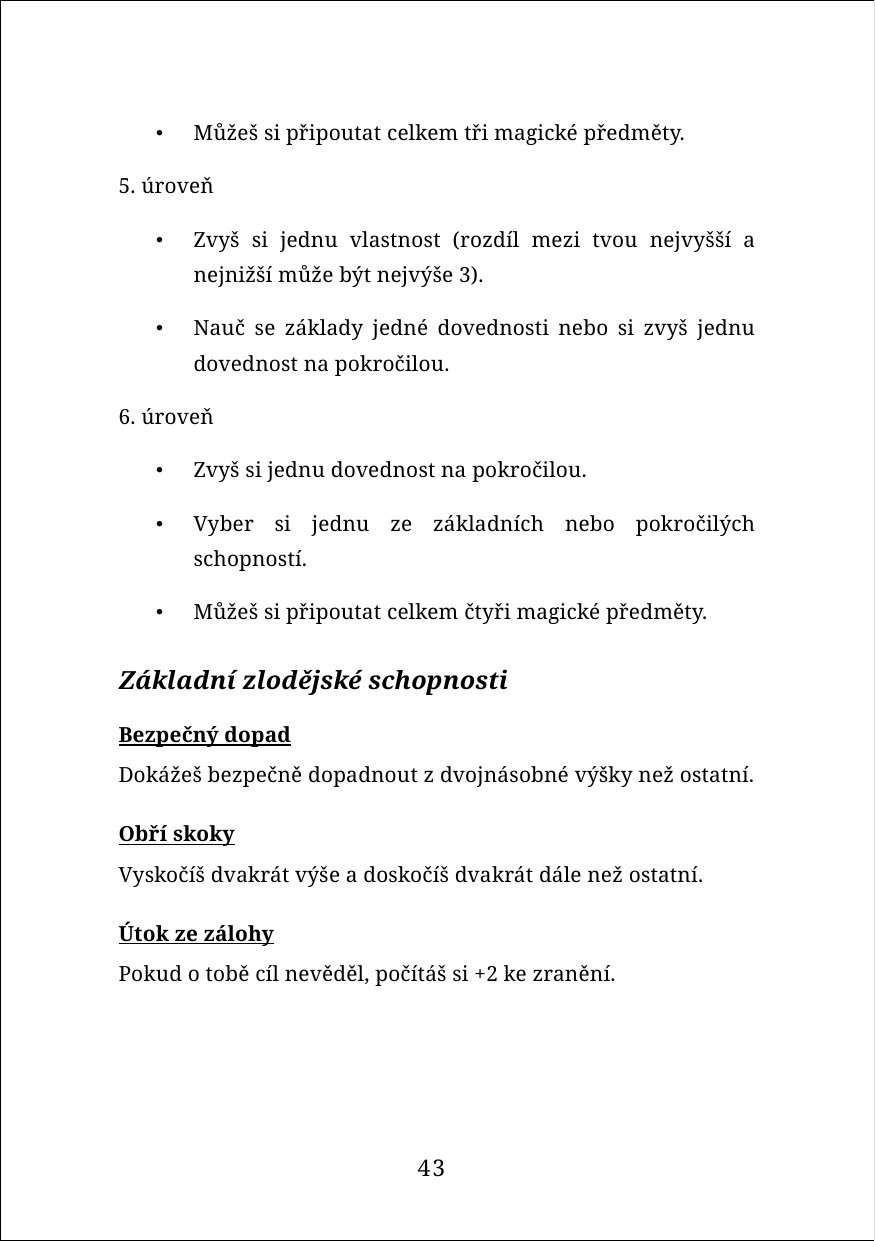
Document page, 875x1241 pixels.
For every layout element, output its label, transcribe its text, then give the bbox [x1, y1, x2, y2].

subtitle Útok ze zálohy [118, 919, 756, 947]
text Pokud o tobě cíl nevěděl, počítáš si +2 ke zranění. [118, 959, 756, 987]
subtitle Bezpečný dopad [118, 720, 756, 748]
list Nauč se základy jedné dovednosti nebo si zvyš jednu dovednost na pokročilou. [156, 313, 756, 377]
list Vyber si jednu ze základních nebo pokročilých schopností. [156, 509, 756, 573]
text Vyskočíš dvakrát výše a doskočíš dvakrát dále než ostatní. [118, 860, 756, 888]
list Zvyš si jednu dovednost na pokročilou. [156, 455, 756, 484]
list Můžeš si připoutat celkem tři magické předměty. [156, 118, 756, 147]
text Dokážeš bezpečně dopadnout z dvojnásobné výšky než ostatní. [118, 760, 756, 789]
list Můžeš si připoutat celkem čtyři magické předměty. [156, 597, 756, 626]
text 6. úroveň [118, 402, 756, 431]
subtitle Základní zlodějské schopnosti [118, 662, 756, 696]
subtitle Obří skoky [118, 819, 756, 848]
text 5. úroveň [118, 171, 756, 200]
list Zvyš si jednu vlastnost (rozdíl mezi tvou nejvyšší a nejnižší může být nejvýše 3). [156, 225, 756, 289]
